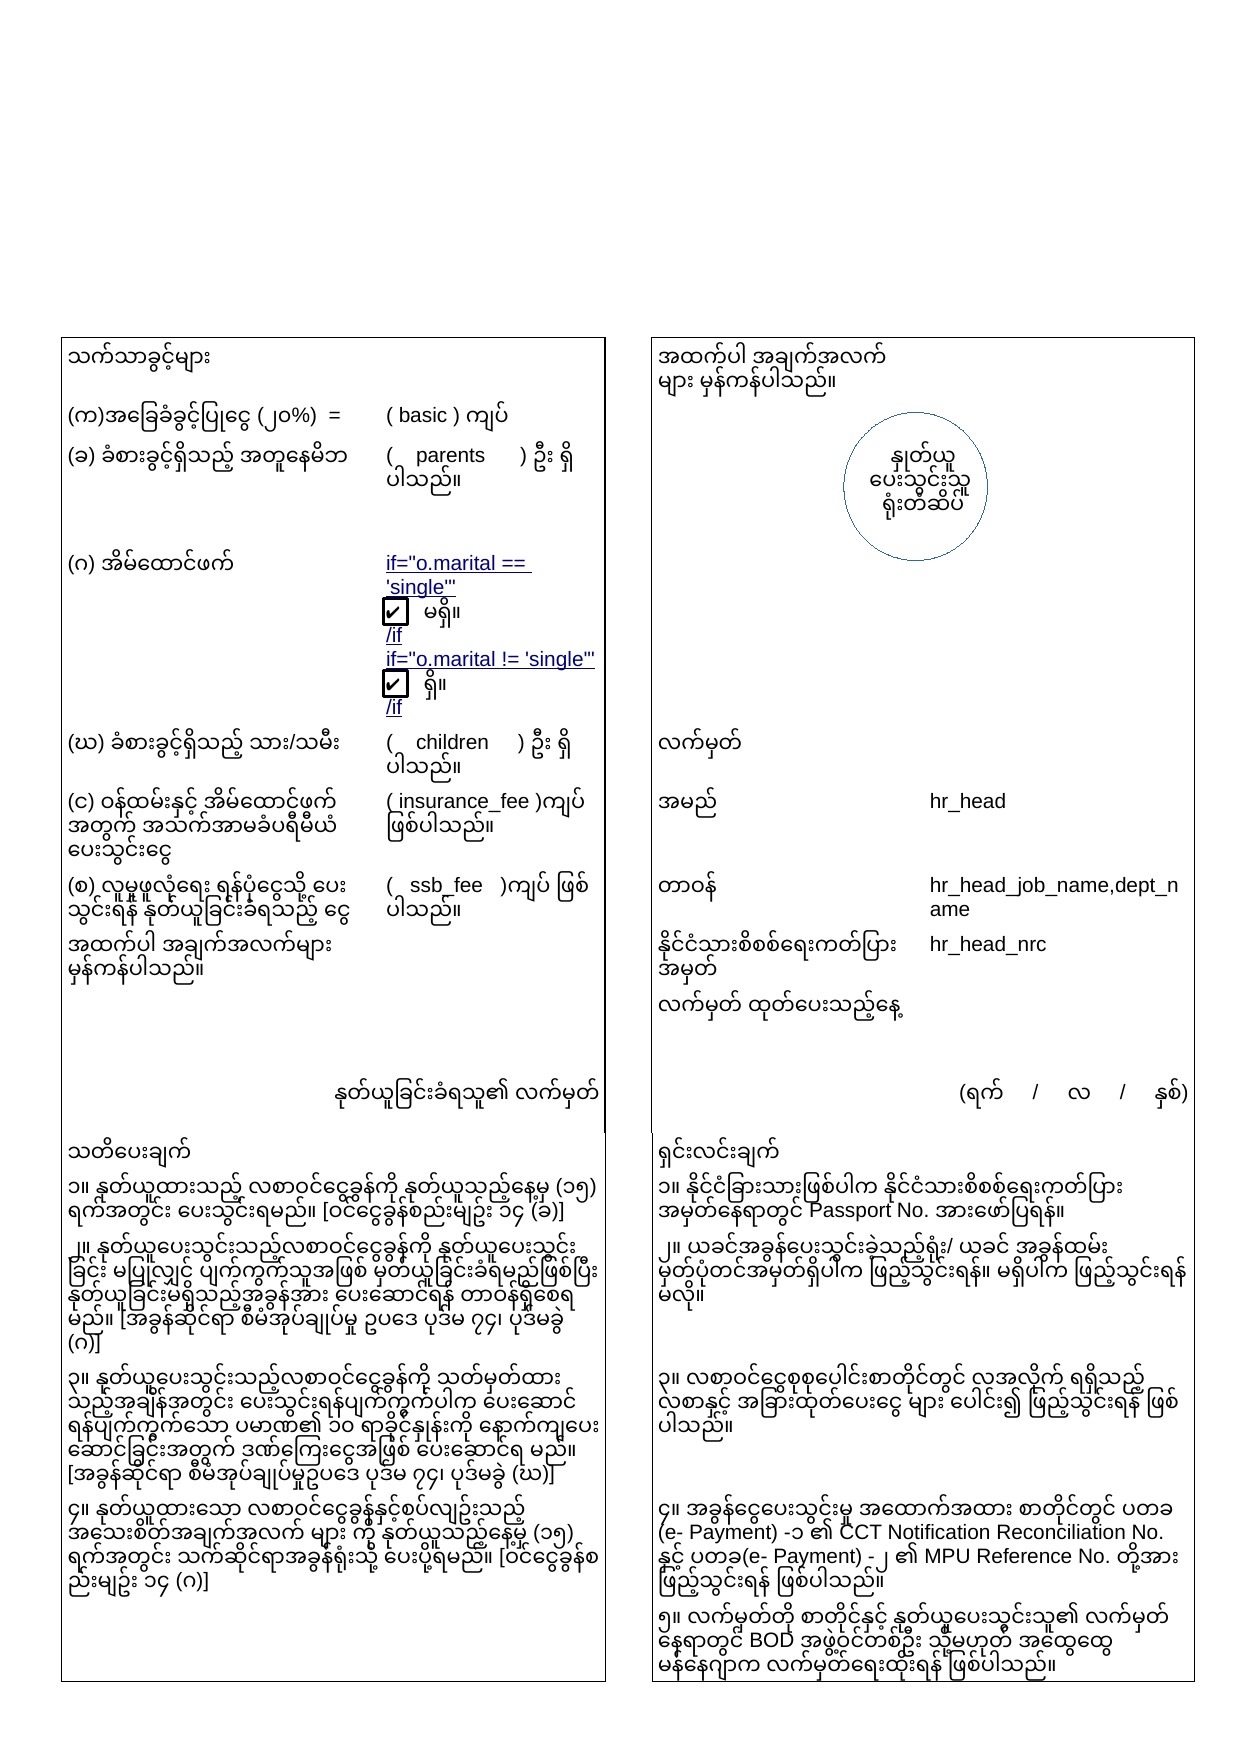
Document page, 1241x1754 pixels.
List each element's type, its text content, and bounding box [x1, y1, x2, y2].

table_header သက်သာခွင့်များ [62, 338, 380, 397]
table_cell [606, 1491, 652, 1598]
table_cell (ဃ) ခံစားခွင့်ရှိသည့် သား/သမီး [62, 724, 380, 784]
table_cell [924, 986, 1194, 1026]
table_cell hr_head_job_name,dept_name [924, 867, 1194, 926]
table_cell [380, 986, 604, 1026]
table_cell ( basic ) ကျပ် [380, 398, 604, 438]
table_cell (စ) လူမှုဖူလုံရေး ရန်ပုံငွေသို့ ပေးသွင်းရန် နုတ်ယူခြင်းခံရသည့် ငွေ [62, 867, 380, 926]
table_cell if="o.marital == 'single'" မရှိ။ /if if="o.marital != 'single'" ရှိ။ /if [380, 545, 604, 724]
table_cell (ရက် / လ / နှစ်) [652, 1026, 1194, 1133]
table_cell ( ssb_fee )ကျပ် ဖြစ်ပါသည်။ [380, 867, 604, 926]
table_cell ၂။ နုတ်ယူ‌ပေးသွင်းသည့်လစာဝင်ငွေခွန်ကို နုတ်ယူ‌ပေးသွင်းခြင်း မပြုလျှင် ပျက်ကွက်သူအဖြစ် မှတ်ယူခြင်းခံရမည်ဖြစ်ပြီး နုတ်ယူခြင်းမရှိသည့်အခွန်အား ပေးဆောင်ရန် တာဝန်ရှိစေရမည်။ [အခွန်ဆိုင်ရာ စီမံအုပ်ချုပ်မှု ဥပဒေ ပုဒ်မ ၇၄၊ ပုဒ်မခွဲ (ဂ)] [62, 1228, 605, 1359]
table_cell [606, 724, 651, 784]
table_header [606, 1133, 652, 1169]
table_cell ( insurance_fee )ကျပ် ဖြစ်ပါသည်။ [380, 784, 604, 867]
table_header သတိပေးချက် [62, 1133, 605, 1169]
table_cell တာဝန် [652, 867, 924, 926]
table_header [606, 337, 651, 397]
table_cell [62, 986, 380, 1026]
table_cell [606, 867, 651, 926]
table_header [924, 338, 1194, 397]
table_cell [606, 398, 651, 438]
table_cell နှုတ်ယူ ပေးသွင်းသူ ရုံးတံဆိပ် [652, 438, 1194, 545]
table_cell [606, 1228, 652, 1359]
table_cell [606, 545, 651, 724]
table_cell ၁။ နိုင်ငံခြားသားဖြစ်ပါက နိုင်ငံသားစိစစ်ရေးကတ်ပြား အမှတ်နေရာတွင် Passport No. အားဖော်ပြရန်။ [653, 1169, 1194, 1228]
table_cell (ဂ) အိမ်ထောင်ဖက် [62, 545, 380, 724]
table_cell (ခ) ခံစားခွင့်ရှိသည့် အတူနေမိဘ [62, 438, 380, 545]
table_cell [924, 545, 1194, 724]
table_cell hr_head_nrc [924, 926, 1194, 986]
table_cell လက်မှတ် ထုတ်ပေးသည့်‌နေ့ [652, 986, 924, 1026]
table_cell ၄။ နုတ်ယူထားသော လစာဝင်ငွေခွန်နှင့်စပ်လျဥ်းသည့် အသေးစိတ်အချက်အလက် များ ကို နုတ်ယူသည့်နေ့မှ (၁၅) ရက်အတွင်း သက်ဆိုင်ရာအခွန်ရုံးသို့ ပေးပို့ရမည်။ [ဝင်ငွေခွန်စည်းမျဥ်း ၁၄ (ဂ)] [62, 1491, 605, 1598]
table_header ရှင်းလင်းချက် [653, 1133, 1194, 1169]
table_cell [380, 926, 604, 986]
table_cell [606, 1359, 652, 1491]
table_cell (က)အခြေခံခွင့်ပြုငွေ (၂၀%) = [62, 398, 380, 438]
table_header [380, 338, 604, 397]
table_cell [606, 926, 651, 986]
table_cell ၅။ လက်မှတ်တို စာတိုင်နှင့် နုတ်ယူပေးသွင်းသူ၏ လက်မှတ်နေရာတွင် BOD အဖွဲ့ဝင်တစ်ဦး သို့မဟုတ် အထွေထွေမန်နေဂျာက လက်မှတ်ရေးထိုးရန် ဖြစ်ပါသည်။ [653, 1598, 1194, 1681]
table_cell (င) ဝန်ထမ်းနှင့် အိမ်ထောင်ဖက်အတွက် အသက်အာမခံပရီမီယံ ပေးသွင်းငွေ [62, 784, 380, 867]
table_cell [606, 784, 651, 867]
table_cell အထက်ပါ အချက်အလက်များ မှန်ကန်ပါသည်။ [62, 926, 380, 986]
table_cell ၁။ နုတ်ယူထားသည့် လစာဝင်ငွေခွန်ကို နုတ်ယူသည့်နေ့မှ (၁၅) ရက်အတွင်း ပေးသွင်းရမည်။ [ဝင်ငွေခွန်စည်းမျဥ်း ၁၄ (ခ)] [62, 1169, 605, 1228]
table_cell [606, 1026, 651, 1133]
table_cell ၄။ အခွန်ငွေပေးသွင်းမှု အထောက်အထား စာတိုင်တွင် ပတခ (e- Payment) -၁ ၏ CCT Notification Reconciliation No. နှင့် ပတခ(e- Payment) -၂ ၏ MPU Reference No. တို့အား ဖြည့်သွင်းရန် ဖြစ်ပါသည်။ [653, 1491, 1194, 1598]
table_cell [606, 1169, 652, 1228]
table_cell ( children ) ဦး ရှိပါသည်။ [380, 724, 604, 784]
table_cell နုတ်ယူခြင်းခံရသူ၏ လက်မှတ် [62, 1026, 604, 1133]
table_cell hr_head [924, 784, 1194, 867]
table_cell ၃။ လစာဝင်ငွေစုစုပေါင်းစာတိုင်တွင် လအလိုက် ရရှိသည့် လစာနှင့် အခြားထုတ်ပေးငွေ များ ပေါင်း၍ ဖြည့်သွင်းရန် ဖြစ်ပါသည်။ [653, 1359, 1194, 1491]
table_cell [652, 545, 924, 724]
table_header အထက်ပါ အချက်အလက်များ မှန်ကန်ပါသည်။ [652, 338, 924, 397]
table_cell [606, 986, 651, 1026]
table_cell [606, 1598, 652, 1681]
table_cell အမည် [652, 784, 924, 867]
table_cell ( parents ) ဦး ရှိပါသည်။ [380, 438, 604, 545]
table_cell လက်မှတ် [652, 724, 924, 784]
table_cell [606, 438, 651, 545]
table_cell ၃။ နုတ်ယူပေးသွင်းသည့်လစာဝင်‌ငွေခွန်ကို သတ်မှတ်ထားသည့်အချိန်အတွင်း ပေးသွင်းရန်ပျက်ကွက်ပါက ပေးဆောင်ရန်ပျက်ကွက်သော ပမာဏ၏ ၁၀ ရာခိုင်နှုန်းကို နောက်ကျပေးဆောင်ခြင်းအတွက် ဒဏ်ကြေးငွေအဖြစ် ပေးဆောင်ရ မည်။ [အခွန်ဆိုင်ရာ စီမံအုပ်ချုပ်မှုဥပဒေ ပုဒ်မ ၇၄၊ ပုဒ်မခွဲ (ဃ)] [62, 1359, 605, 1491]
table_cell [652, 398, 924, 438]
table_cell [62, 1598, 605, 1681]
table_cell [924, 398, 1194, 438]
table_cell နိုင်ငံသားစိစစ်ရေးကတ်ပြားအမှတ် [652, 926, 924, 986]
table_cell [924, 724, 1194, 784]
table_cell ၂။ ယခင်အခွန်ပေးသွင်းခဲ့သည့်ရုံး/ ယခင် အခွန်ထမ်းမှတ်ပုံတင်အမှတ်ရှိပါက ဖြည့်သွင်းရန်။ မရှိပါက ဖြည့်သွင်းရန် မလို။ [653, 1228, 1194, 1359]
